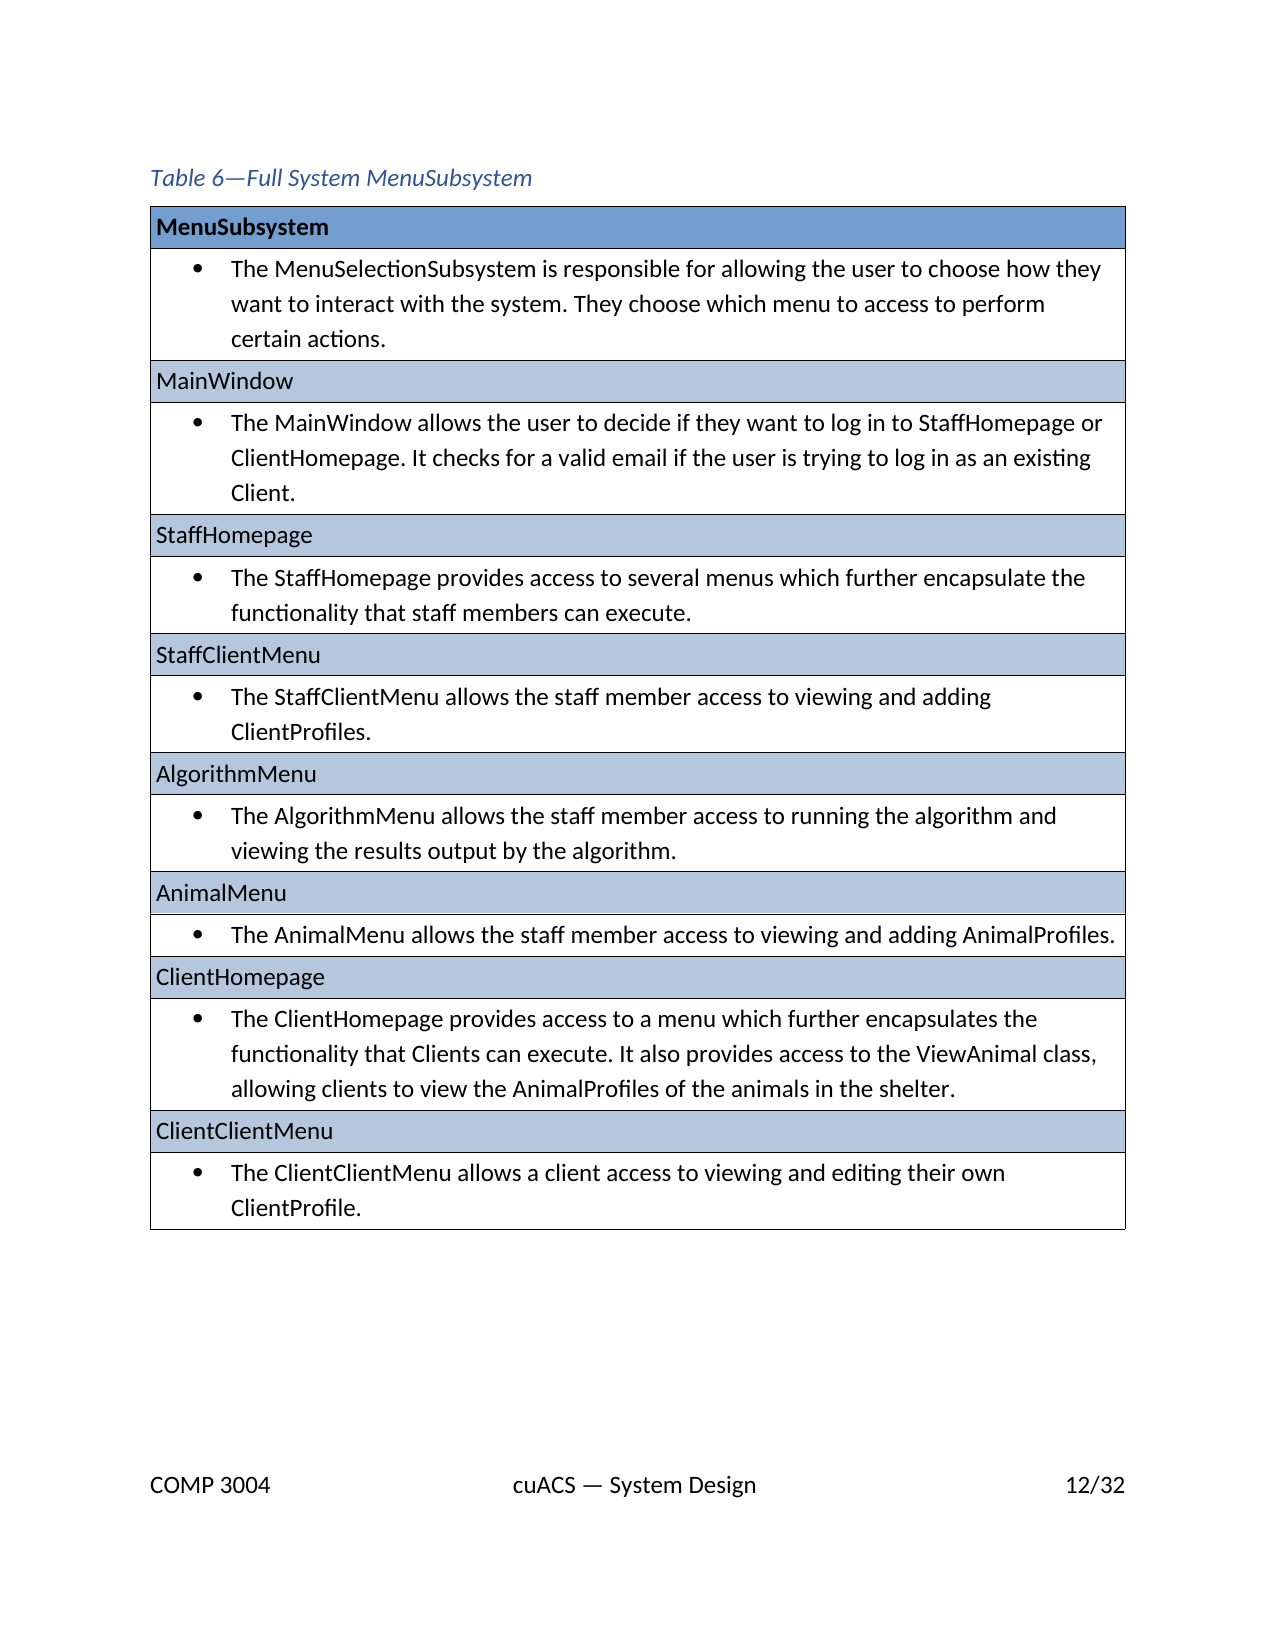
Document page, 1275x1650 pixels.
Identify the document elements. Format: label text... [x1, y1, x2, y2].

table_cell ClientHomepage [151, 957, 1125, 998]
table_cell AlgorithmMenu [151, 753, 1125, 794]
table_cell The MenuSelectionSubsystem is responsible for allowing the user to choose how they want to interact with the system. They choose which menu to access to perform certain actions. [151, 249, 1125, 360]
table_cell The AnimalMenu allows the staff member access to viewing and adding AnimalProfiles. [151, 915, 1125, 956]
table_cell The AlgorithmMenu allows the staff member access to running the algorithm and viewing the results output by the algorithm. [151, 795, 1125, 871]
text Table 6—Full System MenuSubsystem [150, 162, 1125, 193]
table_header MenuSubsystem [151, 207, 1125, 248]
table_cell The StaffHomepage provides access to several menus which further encapsulate the functionality that staff members can execute. [151, 557, 1125, 633]
table_cell AnimalMenu [151, 872, 1125, 913]
table_cell The StaffClientMenu allows the staff member access to viewing and adding ClientProfiles. [151, 676, 1125, 752]
table_cell ClientClientMenu [151, 1111, 1125, 1152]
table_cell StaffHomepage [151, 515, 1125, 556]
table_cell The ClientClientMenu allows a client access to viewing and editing their own ClientProfile. [151, 1153, 1125, 1229]
table_cell StaffClientMenu [151, 634, 1125, 675]
table_cell The ClientHomepage provides access to a menu which further encapsulates the functionality that Clients can execute. It also provides access to the ViewAnimal class, allowing clients to view the AnimalProfiles of the animals in the shelter. [151, 999, 1125, 1110]
table_cell MainWindow [151, 361, 1125, 402]
table_cell The MainWindow allows the user to decide if they want to log in to StaffHomepage or ClientHomepage. It checks for a valid email if the user is trying to log in as an existing Client. [151, 403, 1125, 514]
